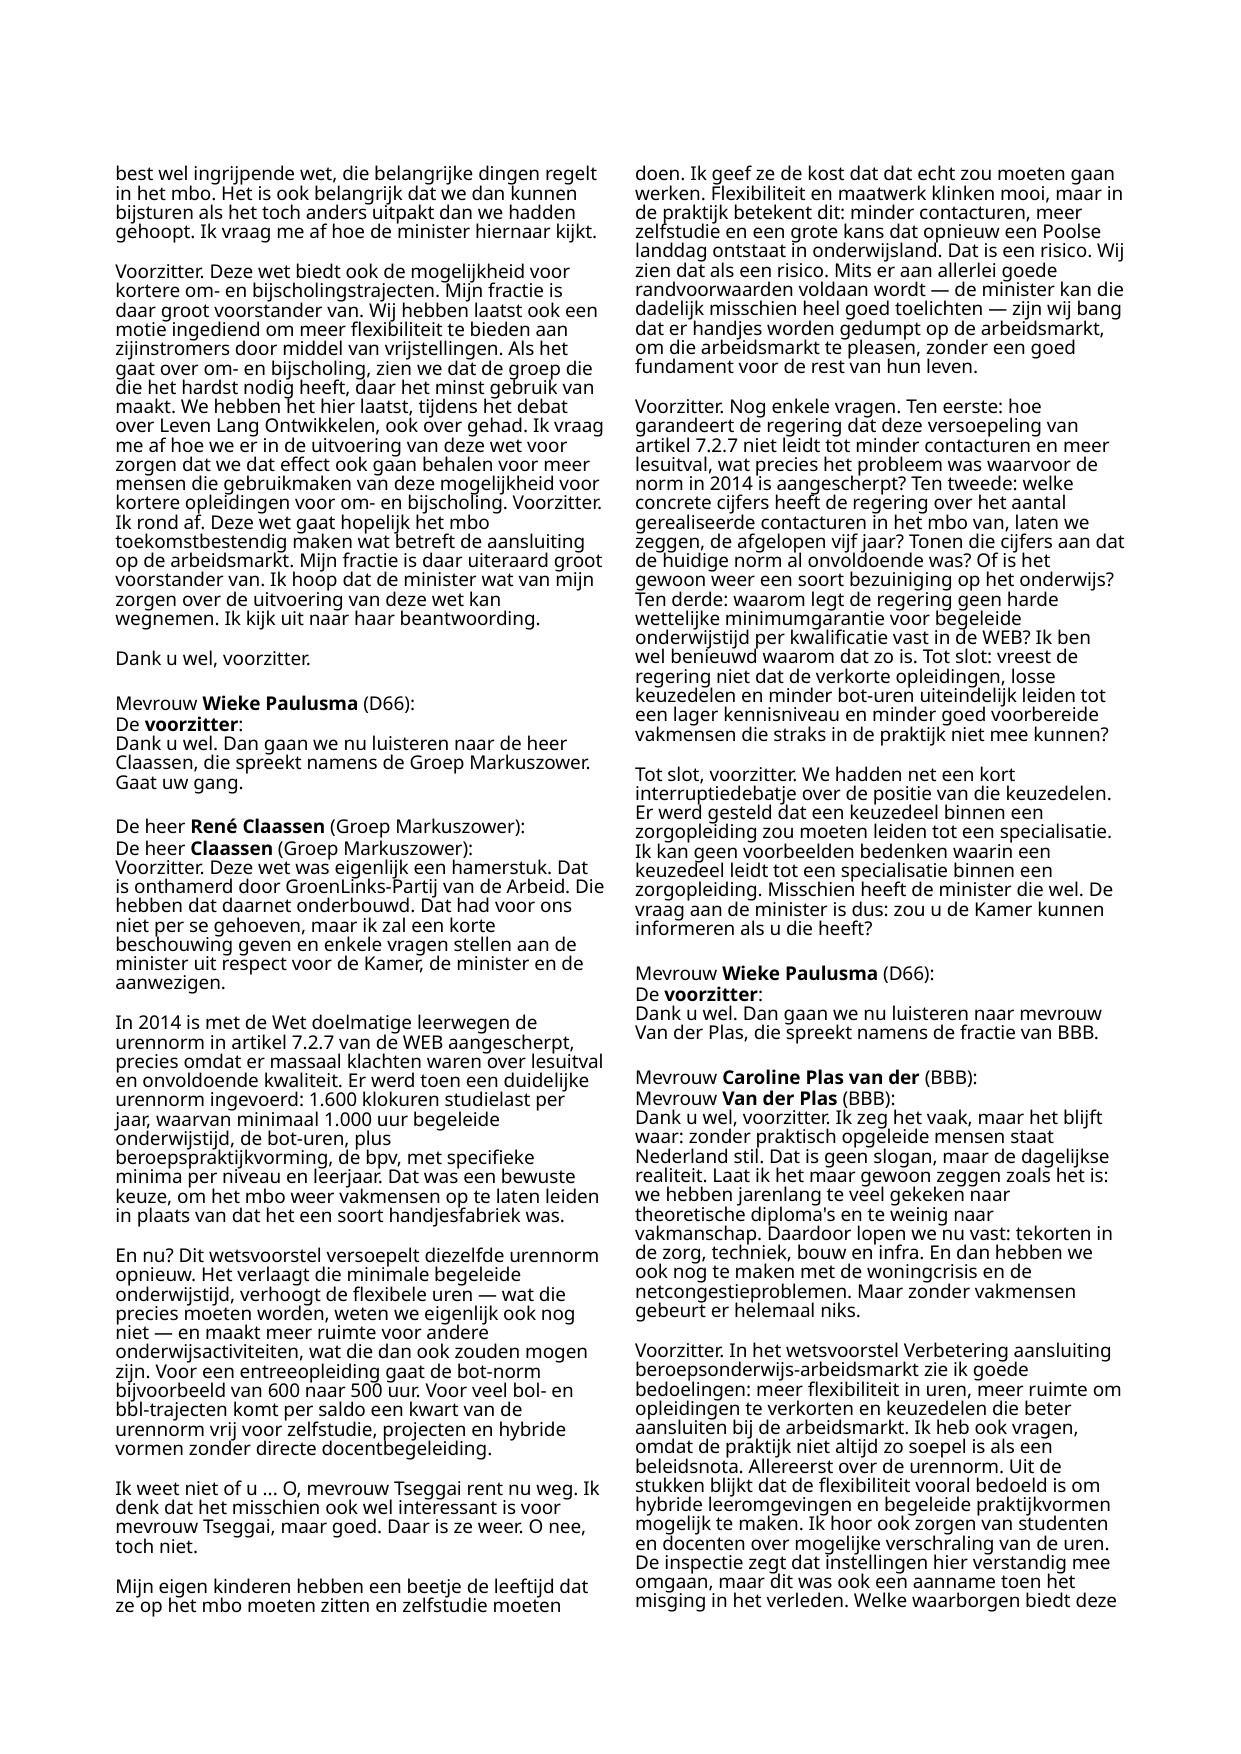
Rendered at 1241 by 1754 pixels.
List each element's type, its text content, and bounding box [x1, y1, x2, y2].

text De voorzitter: [115, 716, 605, 735]
text Ik weet niet of u ... O, mevrouw Tseggai rent nu weg. Ik denk dat het misschien ook wel interessant is voor mevrouw Tseggai, maar goed. Daar is ze weer. O nee, toch niet. [115, 1480, 605, 1557]
text Dank u wel. Dan gaan we nu luisteren naar de heer Claassen, die spreekt namens de Groep Markuszower. Gaat uw gang. [115, 735, 605, 793]
text Mevrouw Van der Plas (BBB): [635, 1090, 1125, 1109]
text En nu? Dit wetsvoorstel versoepelt diezelfde urennorm opnieuw. Het verlaagt die minimale begeleide onderwijstijd, verhoogt de flexibele uren — wat die precies moeten worden, weten we eigenlijk ook nog niet — en maakt meer ruimte voor andere onderwijsactiviteiten, wat die dan ook zouden mogen zijn. Voor een entreeopleiding gaat de bot-norm bijvoorbeeld van 600 naar 500 uur. Voor veel bol- en bbl-trajecten komt per saldo een kwart van de urennorm vrij voor zelfstudie, projecten en hybride vormen zonder directe docentbegeleiding. [115, 1247, 605, 1459]
text Dank u wel, voorzitter. Ik zeg het vaak, maar het blijft waar: zonder praktisch opgeleide mensen staat Nederland stil. Dat is geen slogan, maar de dagelijkse realiteit. Laat ik het maar gewoon zeggen zoals het is: we hebben jarenlang te veel gekeken naar theoretische diploma's en te weinig naar vakmanschap. Daardoor lopen we nu vast: tekorten in de zorg, techniek, bouw en infra. En dan hebben we ook nog te maken met de woningcrisis en de netcongestieproblemen. Maar zonder vakmensen gebeurt er helemaal niks. [635, 1109, 1125, 1321]
text Mevrouw Wieke Paulusma (D66): [635, 960, 1125, 986]
text best wel ingrijpende wet, die belangrijke dingen regelt in het mbo. Het is ook belangrijk dat we dan kunnen bijsturen als het toch anders uitpakt dan we hadden gehoopt. Ik vraag me af hoe de minister hiernaar kijkt. [115, 165, 605, 242]
text Mevrouw Caroline Plas van der (BBB): [635, 1064, 1125, 1090]
text Voorzitter. In het wetsvoorstel Verbetering aansluiting beroepsonderwijs-arbeidsmarkt zie ik goede bedoelingen: meer flexibiliteit in uren, meer ruimte om opleidingen te verkorten en keuzedelen die beter aansluiten bij de arbeidsmarkt. Ik heb ook vragen, omdat de praktijk niet altijd zo soepel is als een beleidsnota. Allereerst over de urennorm. Uit de stukken blijkt dat de flexibiliteit vooral bedoeld is om hybride leeromgevingen en begeleide praktijkvormen mogelijk te maken. Ik hoor ook zorgen van studenten en docenten over mogelijke verschraling van de uren. De inspectie zegt dat instellingen hier verstandig mee omgaan, maar dit was ook een aanname toen het misging in het verleden. Welke waarborgen biedt deze [635, 1342, 1125, 1612]
text Mevrouw Wieke Paulusma (D66): [115, 690, 605, 716]
text De heer Claassen (Groep Markuszower): [115, 839, 605, 859]
text doen. Ik geef ze de kost dat dat echt zou moeten gaan werken. Flexibiliteit en maatwerk klinken mooi, maar in de praktijk betekent dit: minder contacturen, meer zelfstudie en een grote kans dat opnieuw een Poolse landdag ontstaat in onderwijsland. Dat is een risico. Wij zien dat als een risico. Mits er aan allerlei goede randvoorwaarden voldaan wordt — de minister kan die dadelijk misschien heel goed toelichten — zijn wij bang dat er handjes worden gedumpt op de arbeidsmarkt, om die arbeidsmarkt te pleasen, zonder een goed fundament voor de rest van hun leven. [635, 165, 1125, 377]
text De voorzitter: [635, 986, 1125, 1005]
text Mijn eigen kinderen hebben een beetje de leeftijd dat ze op het mbo moeten zitten en zelfstudie moeten [115, 1578, 605, 1616]
text Dank u wel. Dan gaan we nu luisteren naar mevrouw Van der Plas, die spreekt namens de fractie van BBB. [635, 1005, 1125, 1043]
text De heer René Claassen (Groep Markuszower): [115, 814, 605, 839]
text Dank u wel, voorzitter. [115, 650, 605, 669]
text In 2014 is met de Wet doelmatige leerwegen de urennorm in artikel 7.2.7 van de WEB aangescherpt, precies omdat er massaal klachten waren over lesuitval en onvoldoende kwaliteit. Er werd toen een duidelijke urennorm ingevoerd: 1.600 klokuren studielast per jaar, waarvan minimaal 1.000 uur begeleide onderwijstijd, de bot-uren, plus beroepspraktijkvorming, de bpv, met specifieke minima per niveau en leerjaar. Dat was een bewuste keuze, om het mbo weer vakmensen op te laten leiden in plaats van dat het een soort handjesfabriek was. [115, 1014, 605, 1226]
text Tot slot, voorzitter. We hadden net een kort interruptiedebatje over de positie van die keuzedelen. Er werd gesteld dat een keuzedeel binnen een zorgopleiding zou moeten leiden tot een specialisatie. Ik kan geen voorbeelden bedenken waarin een keuzedeel leidt tot een specialisatie binnen een zorgopleiding. Misschien heeft de minister die wel. De vraag aan de minister is dus: zou u de Kamer kunnen informeren als u die heeft? [635, 766, 1125, 939]
text Voorzitter. Deze wet biedt ook de mogelijkheid voor kortere om- en bijscholingstrajecten. Mijn fractie is daar groot voorstander van. Wij hebben laatst ook een motie ingediend om meer flexibiliteit te bieden aan zijinstromers door middel van vrijstellingen. Als het gaat over om- en bijscholing, zien we dat de groep die die het hardst nodig heeft, daar het minst gebruik van maakt. We hebben het hier laatst, tijdens het debat over Leven Lang Ontwikkelen, ook over gehad. Ik vraag me af hoe we er in de uitvoering van deze wet voor zorgen dat we dat effect ook gaan behalen voor meer mensen die gebruikmaken van deze mogelijkheid voor kortere opleidingen voor om- en bijscholing. Voorzitter. Ik rond af. Deze wet gaat hopelijk het mbo toekomstbestendig maken wat betreft de aansluiting op de arbeidsmarkt. Mijn fractie is daar uiteraard groot voorstander van. Ik hoop dat de minister wat van mijn zorgen over de uitvoering van deze wet kan wegnemen. Ik kijk uit naar haar beantwoording. [115, 263, 605, 629]
text Voorzitter. Deze wet was eigenlijk een hamerstuk. Dat is onthamerd door GroenLinks-Partij van de Arbeid. Die hebben dat daarnet onderbouwd. Dat had voor ons niet per se gehoeven, maar ik zal een korte beschouwing geven en enkele vragen stellen aan de minister uit respect voor de Kamer, de minister en de aanwezigen. [115, 859, 605, 994]
text Voorzitter. Nog enkele vragen. Ten eerste: hoe garandeert de regering dat deze versoepeling van artikel 7.2.7 niet leidt tot minder contacturen en meer lesuitval, wat precies het probleem was waarvoor de norm in 2014 is aangescherpt? Ten tweede: welke concrete cijfers heeft de regering over het aantal gerealiseerde contacturen in het mbo van, laten we zeggen, de afgelopen vijf jaar? Tonen die cijfers aan dat de huidige norm al onvoldoende was? Of is het gewoon weer een soort bezuiniging op het onderwijs? Ten derde: waarom legt de regering geen harde wettelijke minimumgarantie voor begeleide onderwijstijd per kwalificatie vast in de WEB? Ik ben wel benieuwd waarom dat zo is. Tot slot: vreest de regering niet dat de verkorte opleidingen, losse keuzedelen en minder bot-uren uiteindelijk leiden tot een lager kennisniveau en minder goed voorbereide vakmensen die straks in de praktijk niet mee kunnen? [635, 398, 1125, 745]
